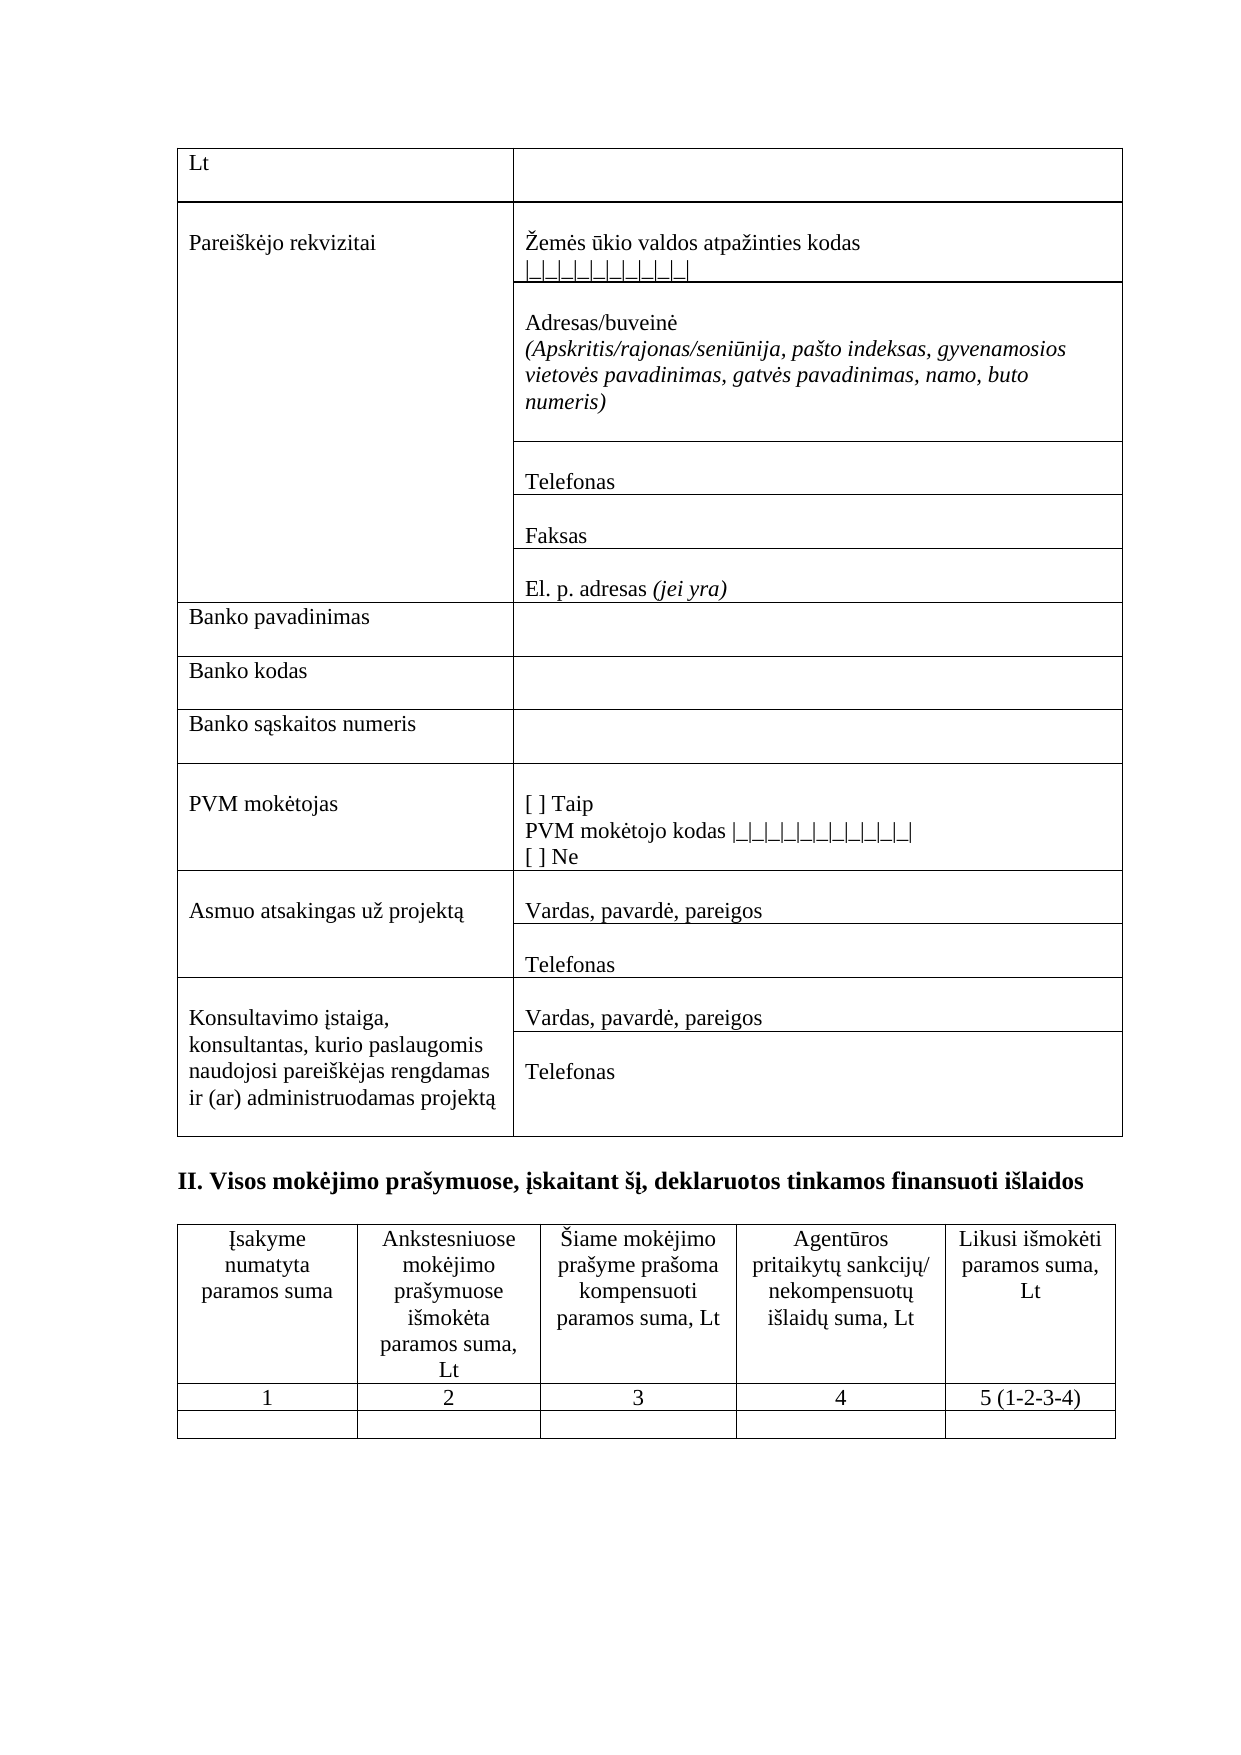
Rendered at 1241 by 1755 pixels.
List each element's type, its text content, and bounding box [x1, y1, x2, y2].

table_cell Telefonas [514, 442, 1122, 494]
table_cell [514, 657, 1122, 709]
table_cell Banko pavadinimas [178, 603, 513, 656]
table_cell [178, 1411, 357, 1437]
table_cell Konsultavimo įstaiga, konsultantas, kurio paslaugomis naudojosi pareiškėjas rengdamas ir (ar) administruodamas projektą [178, 978, 513, 1136]
table_cell Pareiškėjo rekvizitai [178, 203, 513, 602]
text II. Visos mokėjimo prašymuose, įskaitant šį, deklaruotos tinkamos finansuoti išlaidos [177, 1166, 1122, 1195]
table_cell Vardas, pavardė, pareigos [514, 978, 1122, 1031]
table_cell Vardas, pavardė, pareigos [514, 871, 1122, 923]
table_cell 4 [737, 1384, 945, 1410]
table_cell PVM mokėtojas [178, 764, 513, 869]
table_header Agentūros pritaikytų sankcijų/ nekompensuotų išlaidų suma, Lt [737, 1225, 945, 1383]
table_cell 2 [358, 1384, 540, 1410]
table_cell Adresas/buveinė (Apskritis/rajonas/seniūnija, pašto indeksas, gyvenamosios vietovės pavadinimas, gatvės pavadinimas, namo, buto numeris) [514, 283, 1122, 441]
table_cell [ ][] Taip PVM mokėtojo kodas |_|_|_|_|_|_|_|_|_|_|_| [ ][] Ne [514, 764, 1122, 869]
table_cell Asmuo atsakingas už projektą [178, 871, 513, 977]
table_cell [514, 149, 1122, 201]
table_cell Banko sąskaitos numeris [178, 710, 513, 763]
table_cell Banko kodas [178, 657, 513, 709]
table_cell 1 [178, 1384, 357, 1410]
table_cell [946, 1411, 1115, 1437]
table_cell [737, 1411, 945, 1437]
table_cell [514, 603, 1122, 656]
table_cell 5 (1-2-3-4) [946, 1384, 1115, 1410]
table_header Šiame mokėjimo prašyme prašoma kompensuoti paramos suma, Lt [541, 1225, 736, 1383]
table_cell [514, 710, 1122, 763]
table_cell El. p. adresas (jei yra) [514, 549, 1122, 602]
table_header Ankstesniuose mokėjimo prašymuose išmokėta paramos suma, Lt [358, 1225, 540, 1383]
table_cell Telefonas [514, 1032, 1122, 1136]
table_cell Lt [178, 149, 513, 201]
table_cell Telefonas [514, 924, 1122, 977]
table_header Įsakyme numatyta paramos suma [178, 1225, 357, 1383]
table_cell 3 [541, 1384, 736, 1410]
table_cell [358, 1411, 540, 1437]
table_header Likusi išmokėti paramos suma, Lt [946, 1225, 1115, 1383]
table_cell Žemės ūkio valdos atpažinties kodas |_|_|_|_|_|_|_|_|_|_| [514, 203, 1122, 281]
table_cell [541, 1411, 736, 1437]
table_cell Faksas [514, 495, 1122, 548]
